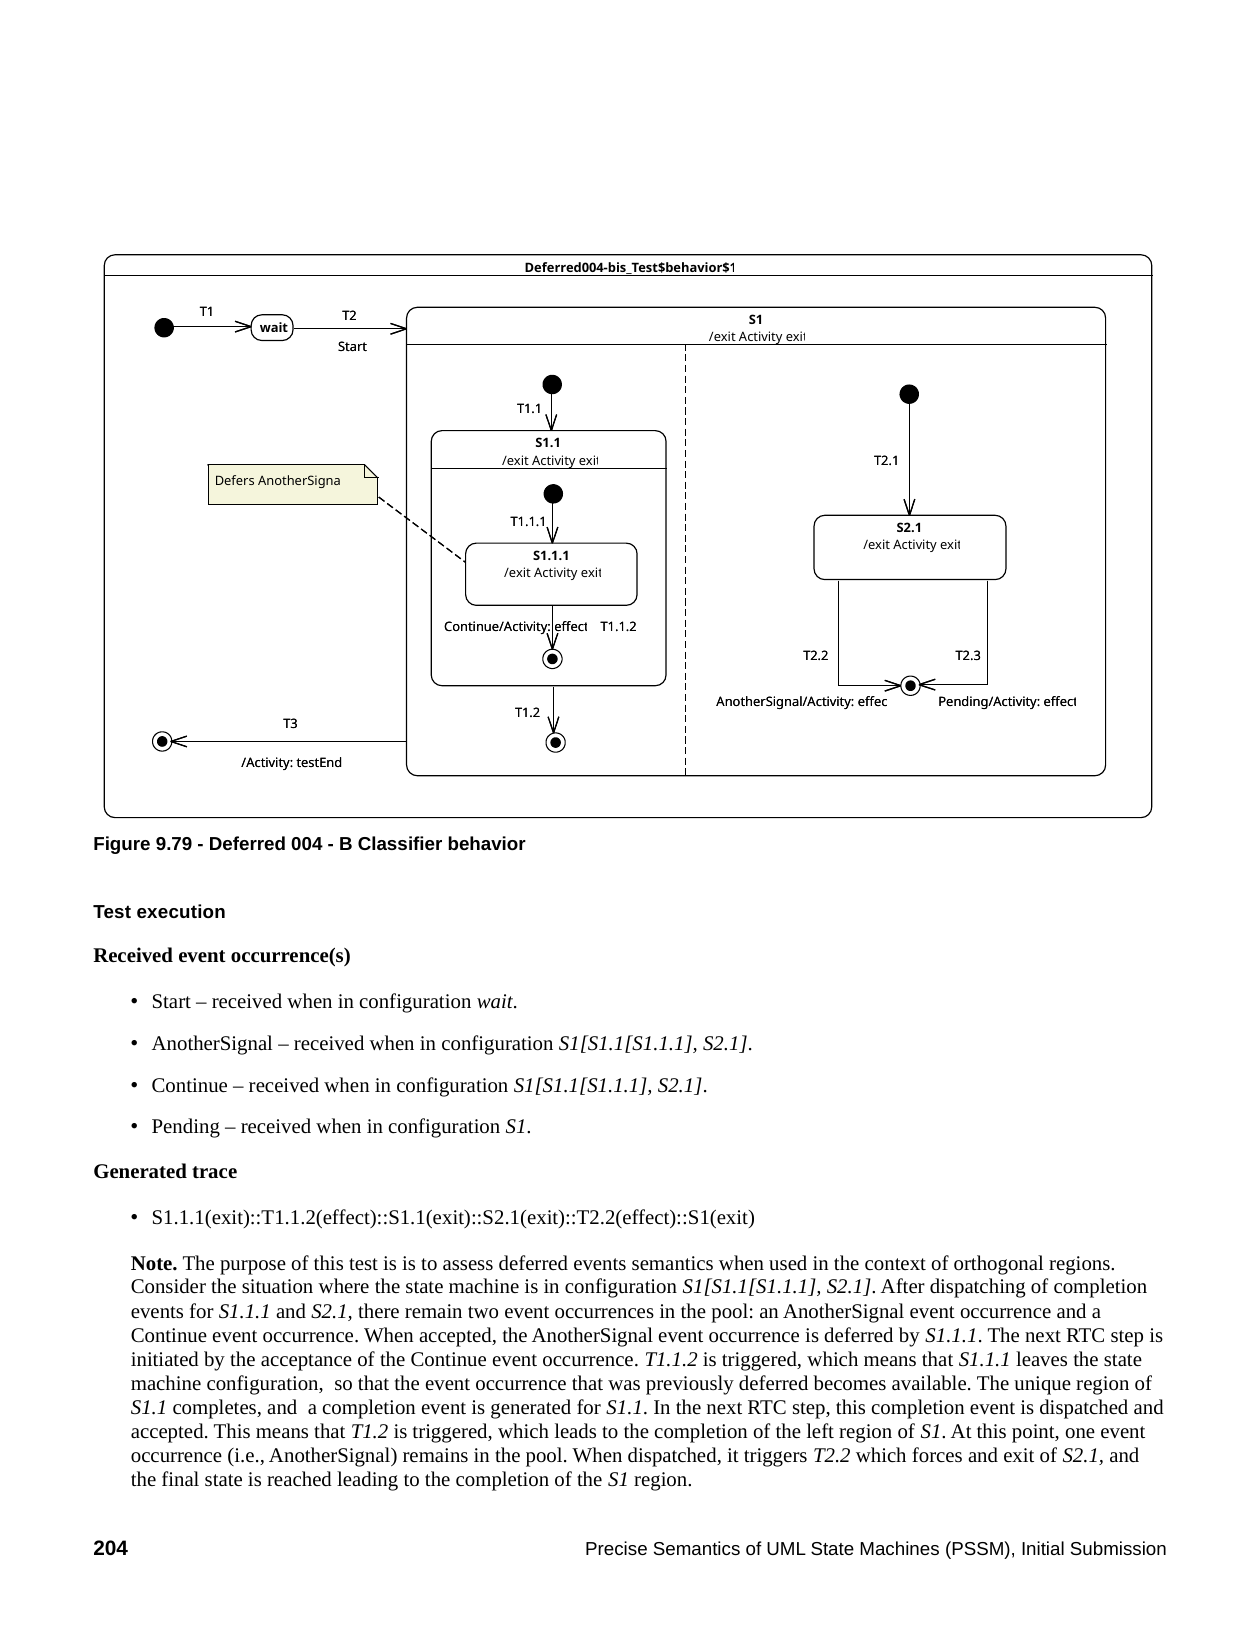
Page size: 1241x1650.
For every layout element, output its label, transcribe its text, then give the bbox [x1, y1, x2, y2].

subtitle Test execution [93, 901, 1164, 922]
list Pending – received when in configuration S1. [131, 1113, 1164, 1138]
list AnotherSignal – received when in configuration S1[S1.1[S1.1.1], S2.1]. [131, 1030, 1164, 1055]
list S1.1.1(exit)::T1.1.2(effect)::S1.1(exit)::S2.1(exit)::T2.2(effect)::S1(exit) [131, 1204, 1164, 1229]
text Generated trace [93, 1159, 1164, 1183]
text Figure 9.79 - Deferred 004 - B Classifier behavior [93, 243, 1164, 855]
text Received event occurrence(s) [93, 943, 1164, 967]
list Start – received when in configuration wait. [131, 988, 1164, 1013]
text Note. The purpose of this test is is to assess deferred events semantics when used in the context of orthogonal regions. Consider the situation where the state machine is in configuration S1[S1.1[S1.1.1], S2.1]. After dispatching of completion events for S1.1.1 and S2.1, there remain two event occurrences in the pool: an AnotherSignal event occurrence and a Continue event occurrence. When accepted, the AnotherSignal event occurrence is deferred by S1.1.1. The next RTC step is initiated by the acceptance of the Continue event occurrence. T1.1.2 is triggered, which means that S1.1.1 leaves the state machine configuration, so that the event occurrence that was previously deferred becomes available. The unique region of S1.1 completes, and a completion event is generated for S1.1. In the next RTC step, this completion event is dispatched and accepted. This means that T1.2 is triggered, which leads to the completion of the left region of S1. At this point, one event occurrence (i.e., AnotherSignal) remains in the pool. When dispatched, it triggers T2.2 which forces and exit of S2.1, and the final state is reached leading to the completion of the S1 region. [131, 1250, 1164, 1491]
list Continue – received when in configuration S1[S1.1[S1.1.1], S2.1]. [131, 1072, 1164, 1097]
